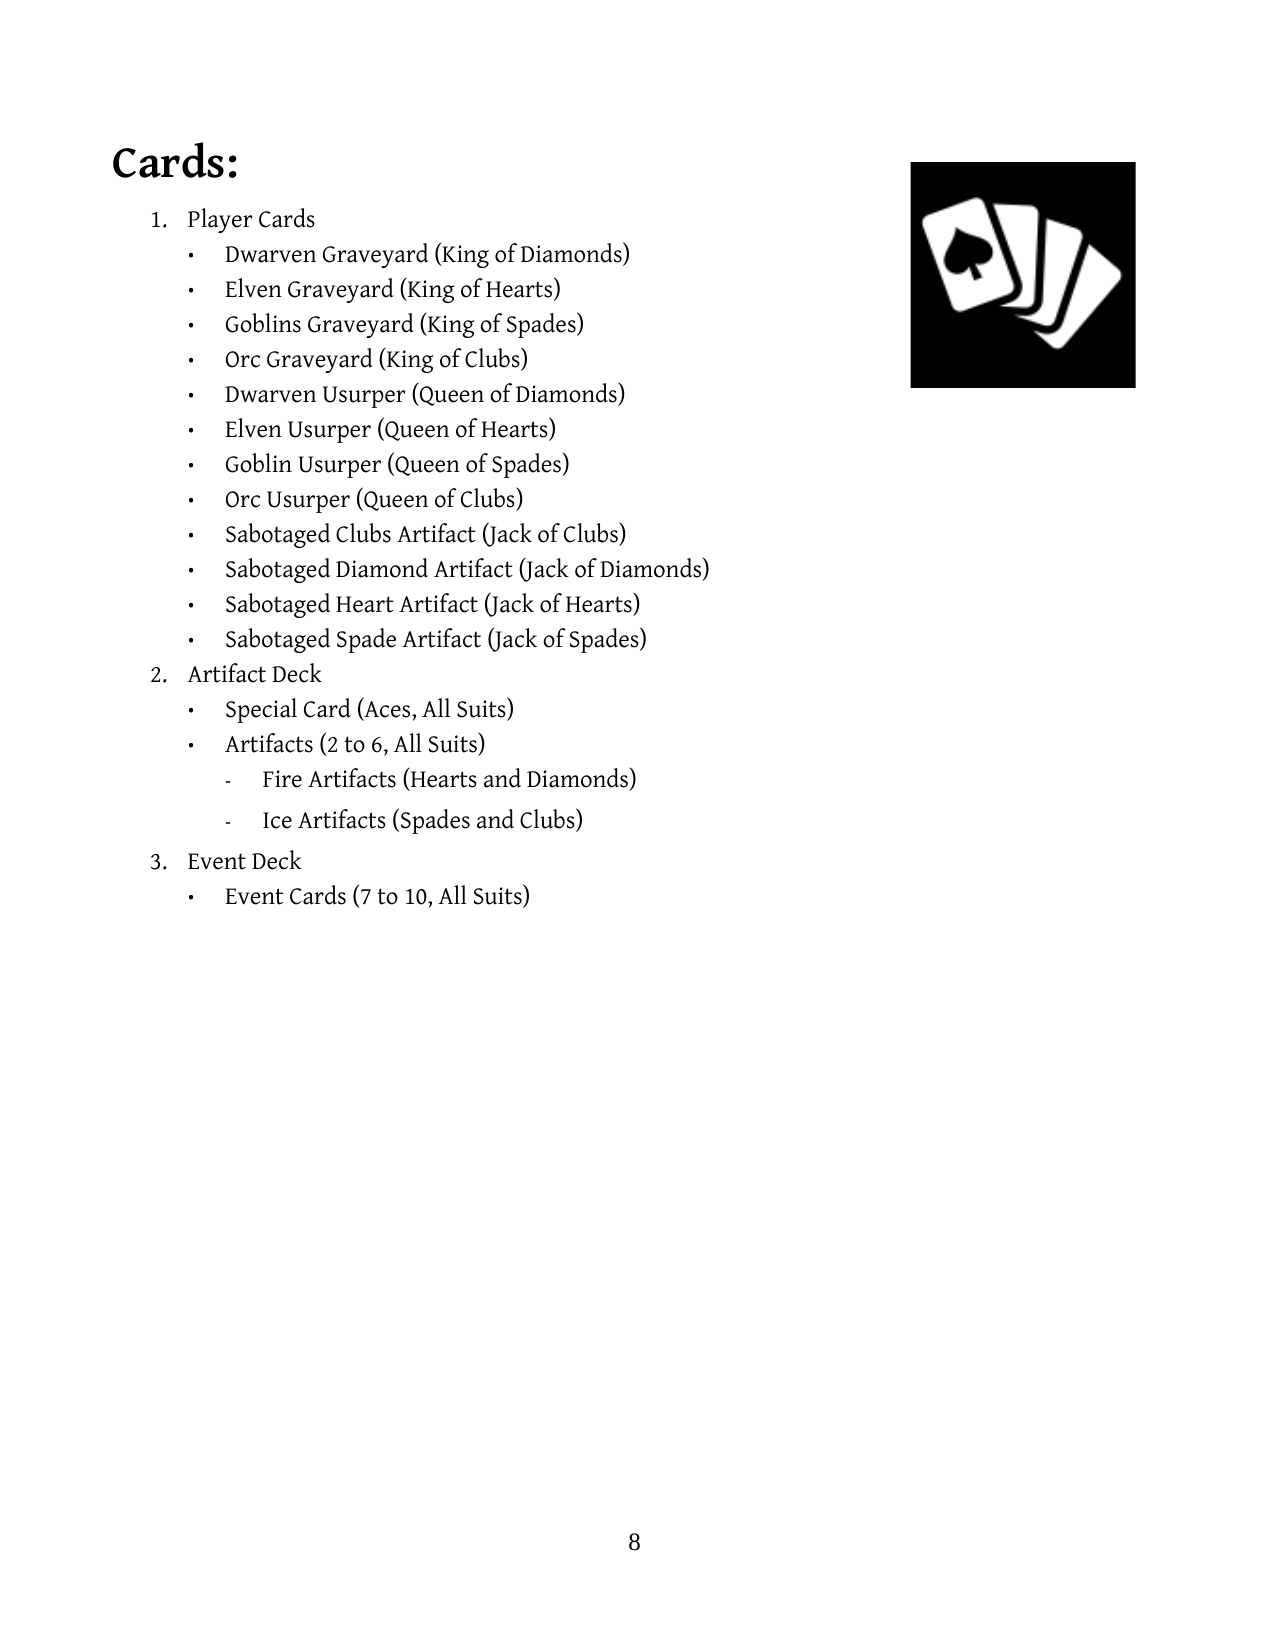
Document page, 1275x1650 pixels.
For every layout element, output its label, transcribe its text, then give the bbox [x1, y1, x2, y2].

list Fire Artifacts (Hearts and Diamonds) [225, 766, 1162, 795]
list Goblins Graveyard (King of Spades) [187, 311, 910, 340]
list Special Card (Aces, All Suits) [187, 696, 1162, 725]
list Event Deck [150, 848, 1162, 877]
list Goblin Usurper (Queen of Spades) [187, 451, 1162, 480]
list Sabotaged Diamond Artifact (Jack of Diamonds) [187, 556, 1162, 585]
list Player Cards [150, 206, 910, 235]
picture [910, 162, 1136, 388]
list Sabotaged Heart Artifact (Jack of Hearts) [187, 591, 1162, 620]
list [1136, 241, 1162, 270]
subtitle Cards: [112, 137, 1162, 191]
list Elven Graveyard (King of Hearts) [187, 276, 910, 305]
list Event Cards (7 to 10, All Suits) [187, 883, 1162, 912]
list [1136, 206, 1162, 235]
list [1136, 311, 1162, 340]
list Artifacts (2 to 6, All Suits) [187, 731, 1162, 760]
list Sabotaged Spade Artifact (Jack of Spades) [187, 626, 1162, 655]
list Ice Artifacts (Spades and Clubs) [225, 807, 1162, 836]
list [1136, 276, 1162, 305]
list Elven Usurper (Queen of Hearts) [187, 416, 1162, 445]
list Dwarven Usurper (Queen of Diamonds) [187, 381, 1162, 410]
list [1136, 346, 1162, 375]
list Dwarven Graveyard (King of Diamonds) [187, 241, 910, 270]
list Artifact Deck [150, 661, 1162, 690]
list Orc Graveyard (King of Clubs) [187, 346, 910, 375]
list Sabotaged Clubs Artifact (Jack of Clubs) [187, 521, 1162, 550]
list Orc Usurper (Queen of Clubs) [187, 486, 1162, 515]
